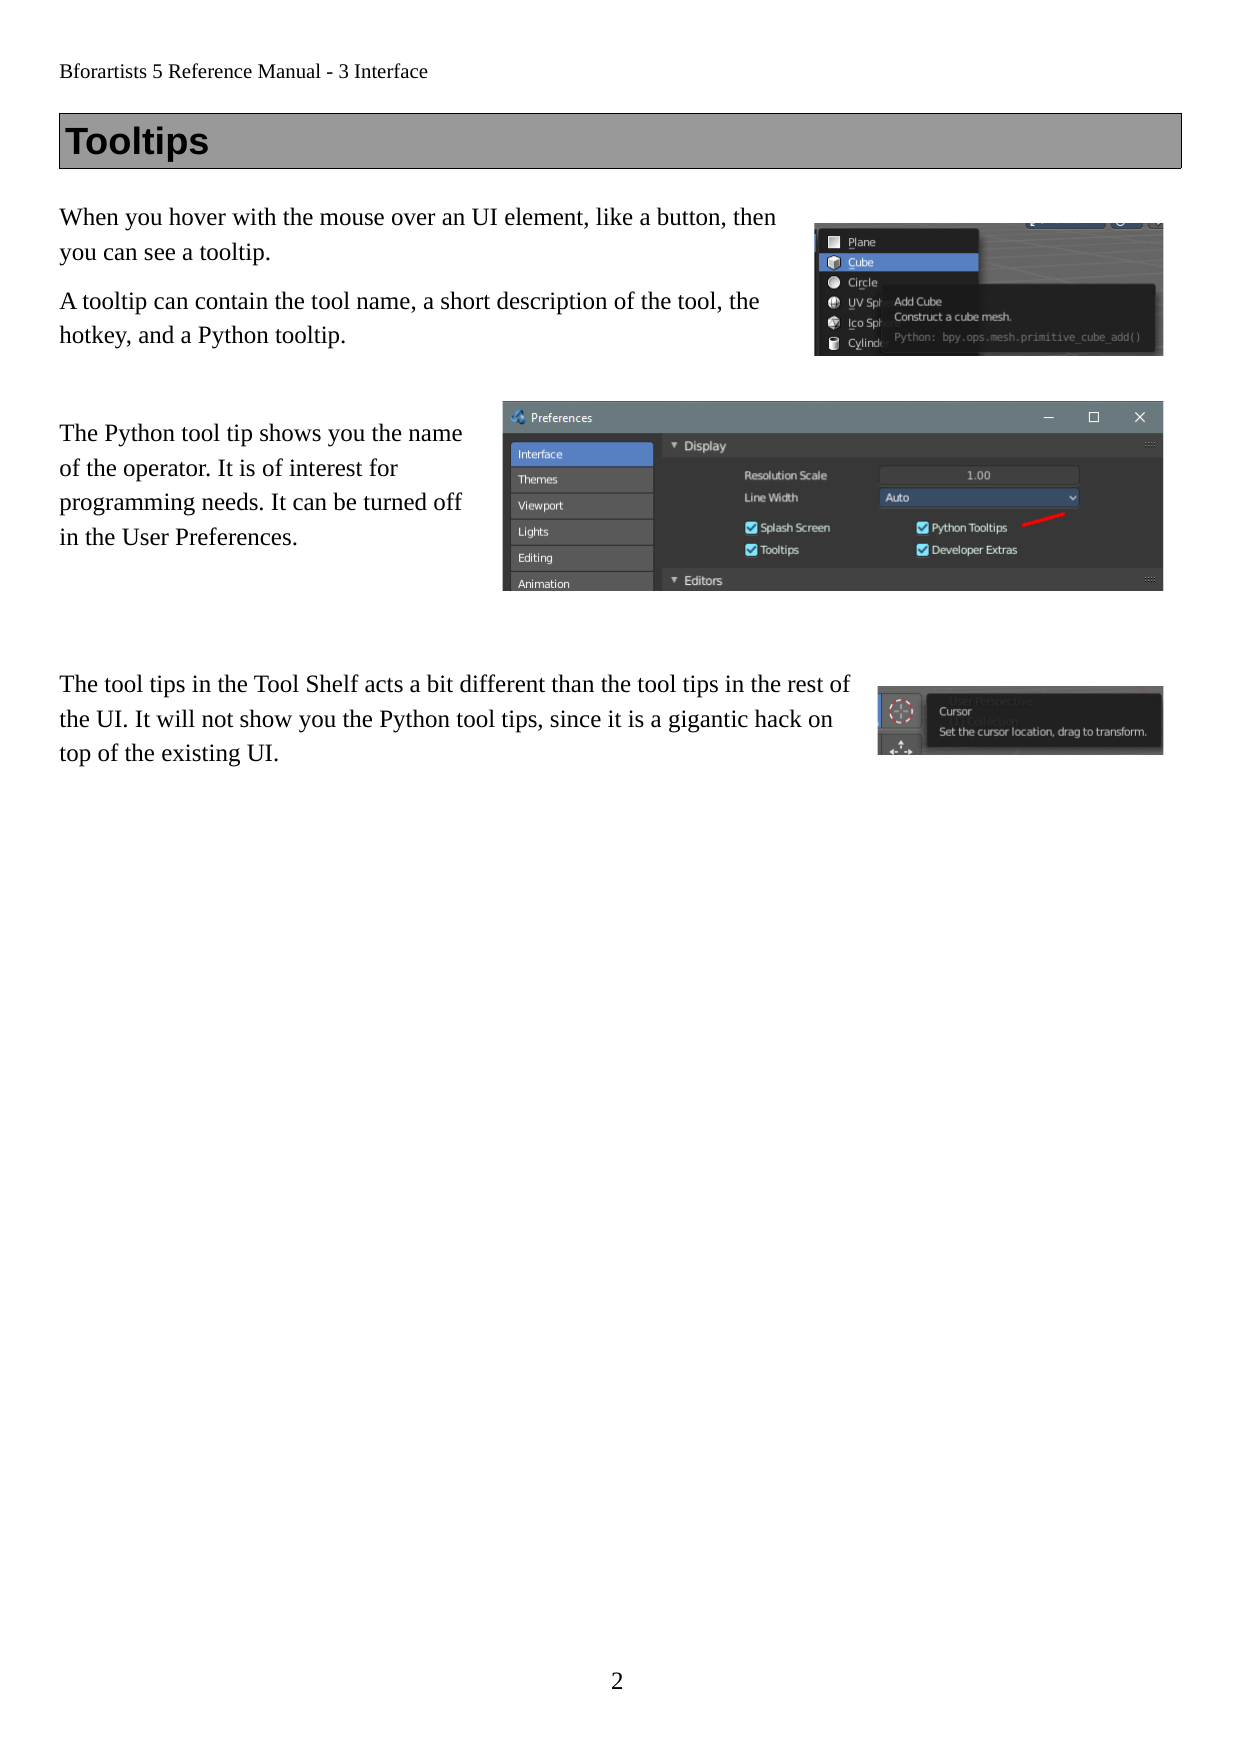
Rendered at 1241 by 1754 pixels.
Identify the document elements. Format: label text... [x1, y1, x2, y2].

text The Python tool tip shows you the name of the operator. It is of interest for programming needs. It can be turned off in the User Preferences. [59, 418, 502, 551]
text A tooltip can contain the tool name, a short description of the tool, the hotkey, and a Python tooltip. [59, 286, 814, 349]
table_header Tooltips [60, 114, 1181, 168]
text The tool tips in the Tool Shelf acts a bit different than the tool tips in the rest of the UI. It will not show you the Python tool tips, since it is a gigantic hack on top of the existing UI. [59, 669, 1181, 767]
picture [814, 223, 1164, 356]
picture [877, 686, 1164, 755]
picture [502, 401, 1164, 591]
text When you hover with the mouse over an UI element, like a button, then you can see a tooltip. [59, 202, 1181, 266]
